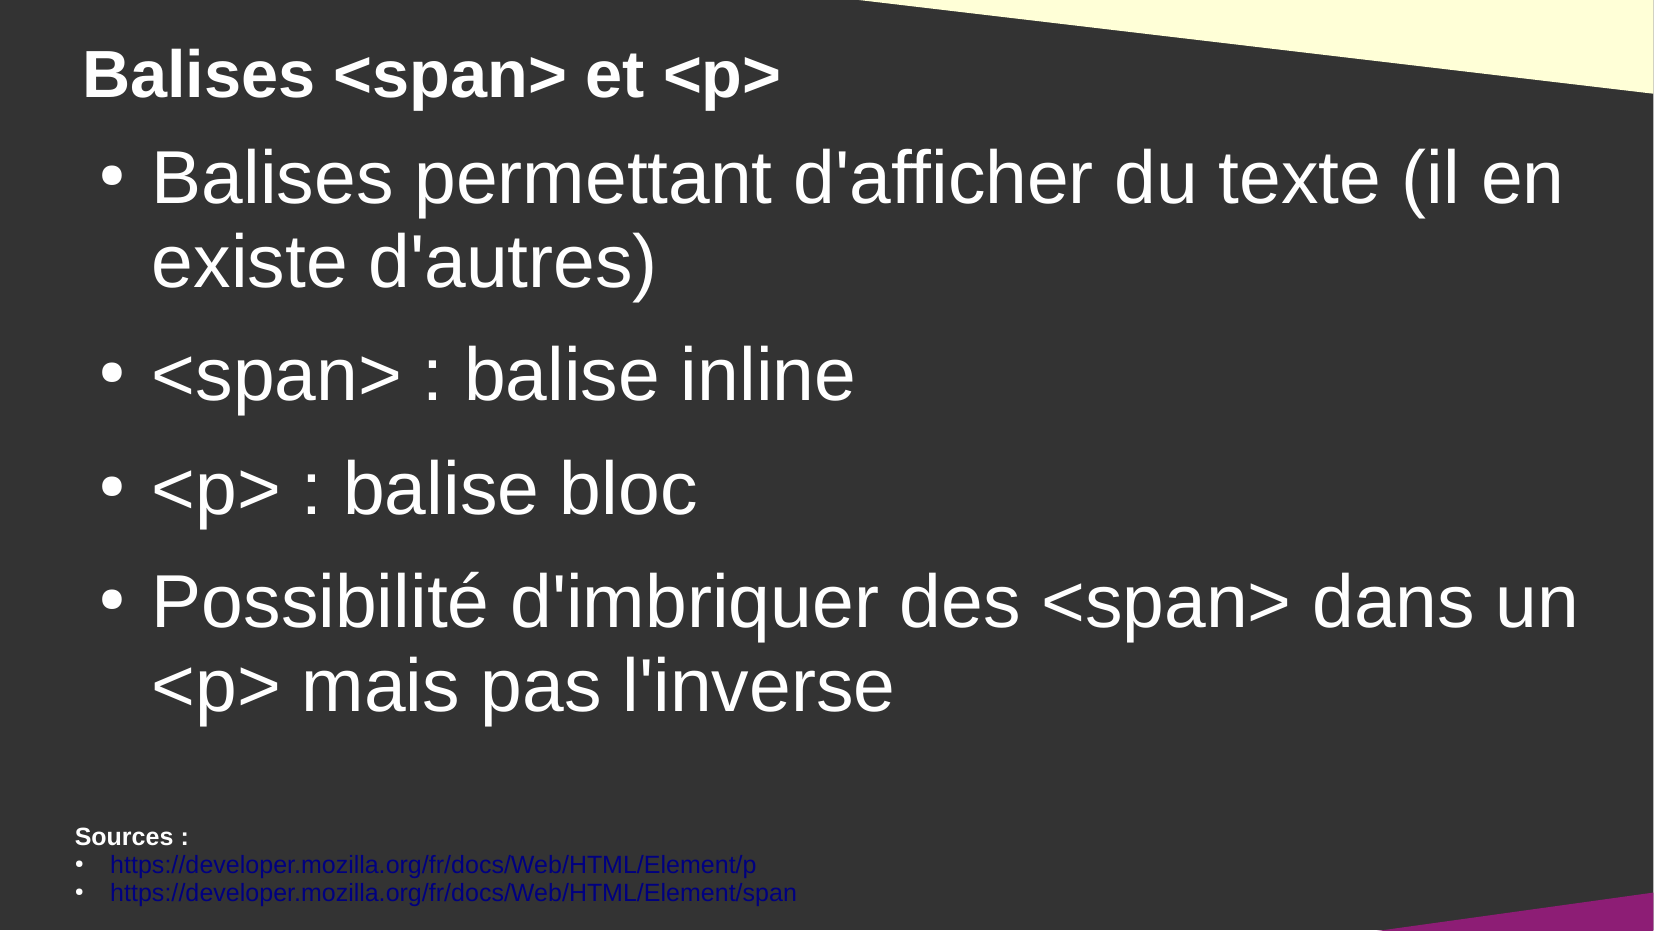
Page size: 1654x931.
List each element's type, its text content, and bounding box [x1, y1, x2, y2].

text_box [1376, 892, 1654, 931]
text_box [858, 0, 1654, 94]
title Balises <span> et <p> [82, 37, 1571, 112]
text_box Sources : https://developer.mozilla.org/fr/docs/Web/HTML/Element/p https://developer.mozilla.org/fr/docs/Web/HTML/Element/span [59, 815, 1546, 931]
list Balises permettant d'afficher du texte (il en existe d'autres) <span> : balise inline <p> : balise bloc Possibilité d'imbriquer des <span> dans un <p> mais pas l'inverse [80, 135, 1620, 777]
